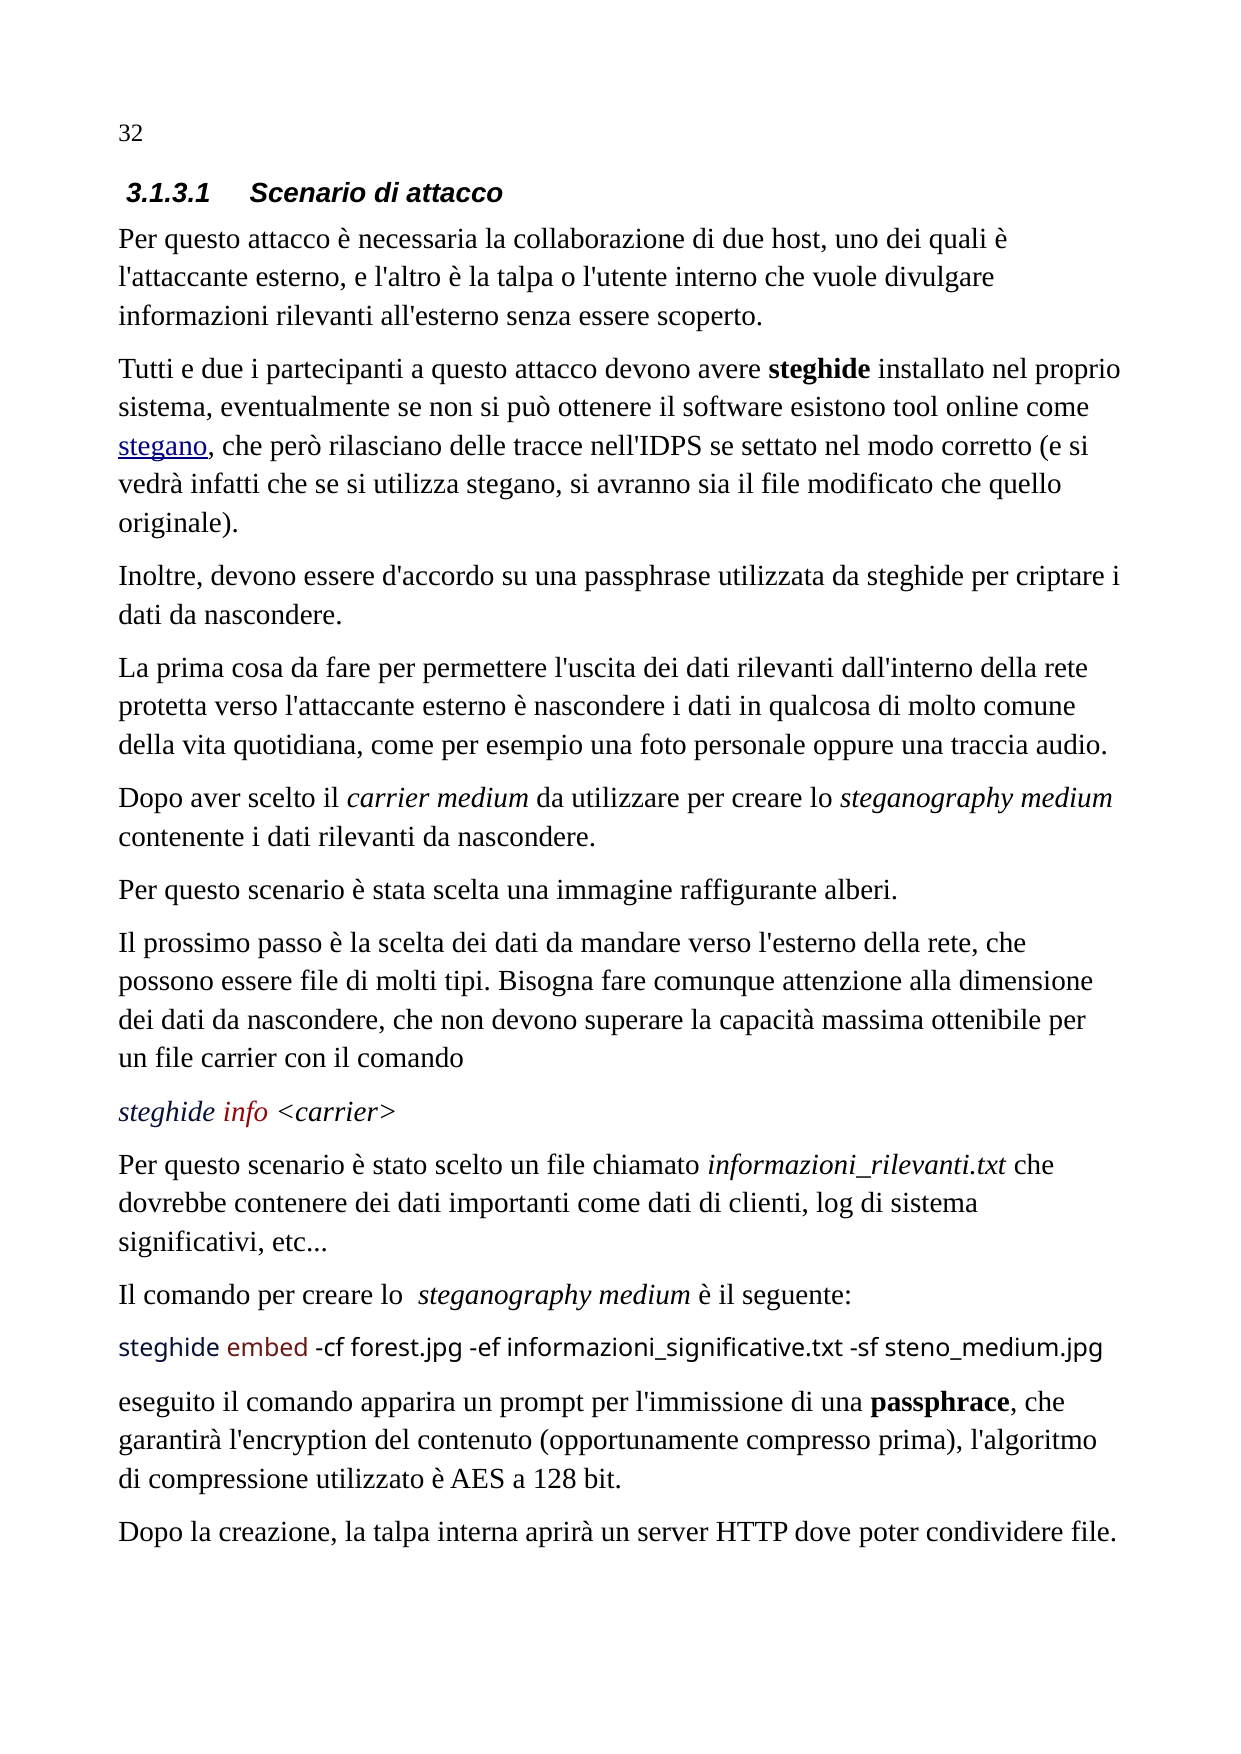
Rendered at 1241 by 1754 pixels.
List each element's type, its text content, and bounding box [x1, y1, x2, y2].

subtitle Scenario di attacco [118, 176, 1122, 208]
text Inoltre, devono essere d'accordo su una passphrase utilizzata da steghide per criptare i dati da nascondere. [118, 558, 1122, 630]
text steghide info <carrier> [118, 1094, 1122, 1127]
text Dopo la creazione, la talpa interna aprirà un server HTTP dove poter condividere file. [118, 1514, 1122, 1548]
text Per questo scenario è stata scelta una immagine raffigurante alberi. [118, 872, 1122, 905]
text eseguito il comando apparira un prompt per l'immissione di una passphrace, che garantirà l'encryption del contenuto (opportunamente compresso prima), l'algoritmo di compressione utilizzato è AES a 128 bit. [118, 1384, 1122, 1494]
text Il comando per creare lo steganography medium è il seguente: [118, 1277, 1122, 1311]
text Per questo attacco è necessaria la collaborazione di due host, uno dei quali è l'attaccante esterno, e l'altro è la talpa o l'utente interno che vuole divulgare informazioni rilevanti all'esterno senza essere scoperto. [118, 221, 1122, 331]
text Tutti e due i partecipanti a questo attacco devono avere steghide installato nel proprio sistema, eventualmente se non si può ottenere il software esistono tool online come stegano, che però rilasciano delle tracce nell'IDPS se settato nel modo corretto (e si vedrà infatti che se si utilizza stegano, si avranno sia il file modificato che quello originale). [118, 351, 1122, 539]
text Dopo aver scelto il carrier medium da utilizzare per creare lo steganography medium contenente i dati rilevanti da nascondere. [118, 780, 1122, 852]
text Per questo scenario è stato scelto un file chiamato informazioni_rilevanti.txt che dovrebbe contenere dei dati importanti come dati di clienti, log di sistema significativi, etc... [118, 1147, 1122, 1257]
text steghide embed -cf forest.jpg -ef informazioni_significative.txt -sf steno_medium.jpg [118, 1330, 1122, 1364]
text Il prossimo passo è la scelta dei dati da mandare verso l'esterno della rete, che possono essere file di molti tipi. Bisogna fare comunque attenzione alla dimensione dei dati da nascondere, che non devono superare la capacità massima ottenibile per un file carrier con il comando [118, 925, 1122, 1074]
text La prima cosa da fare per permettere l'uscita dei dati rilevanti dall'interno della rete protetta verso l'attaccante esterno è nascondere i dati in qualcosa di molto comune della vita quotidiana, come per esempio una foto personale oppure una traccia audio. [118, 650, 1122, 761]
